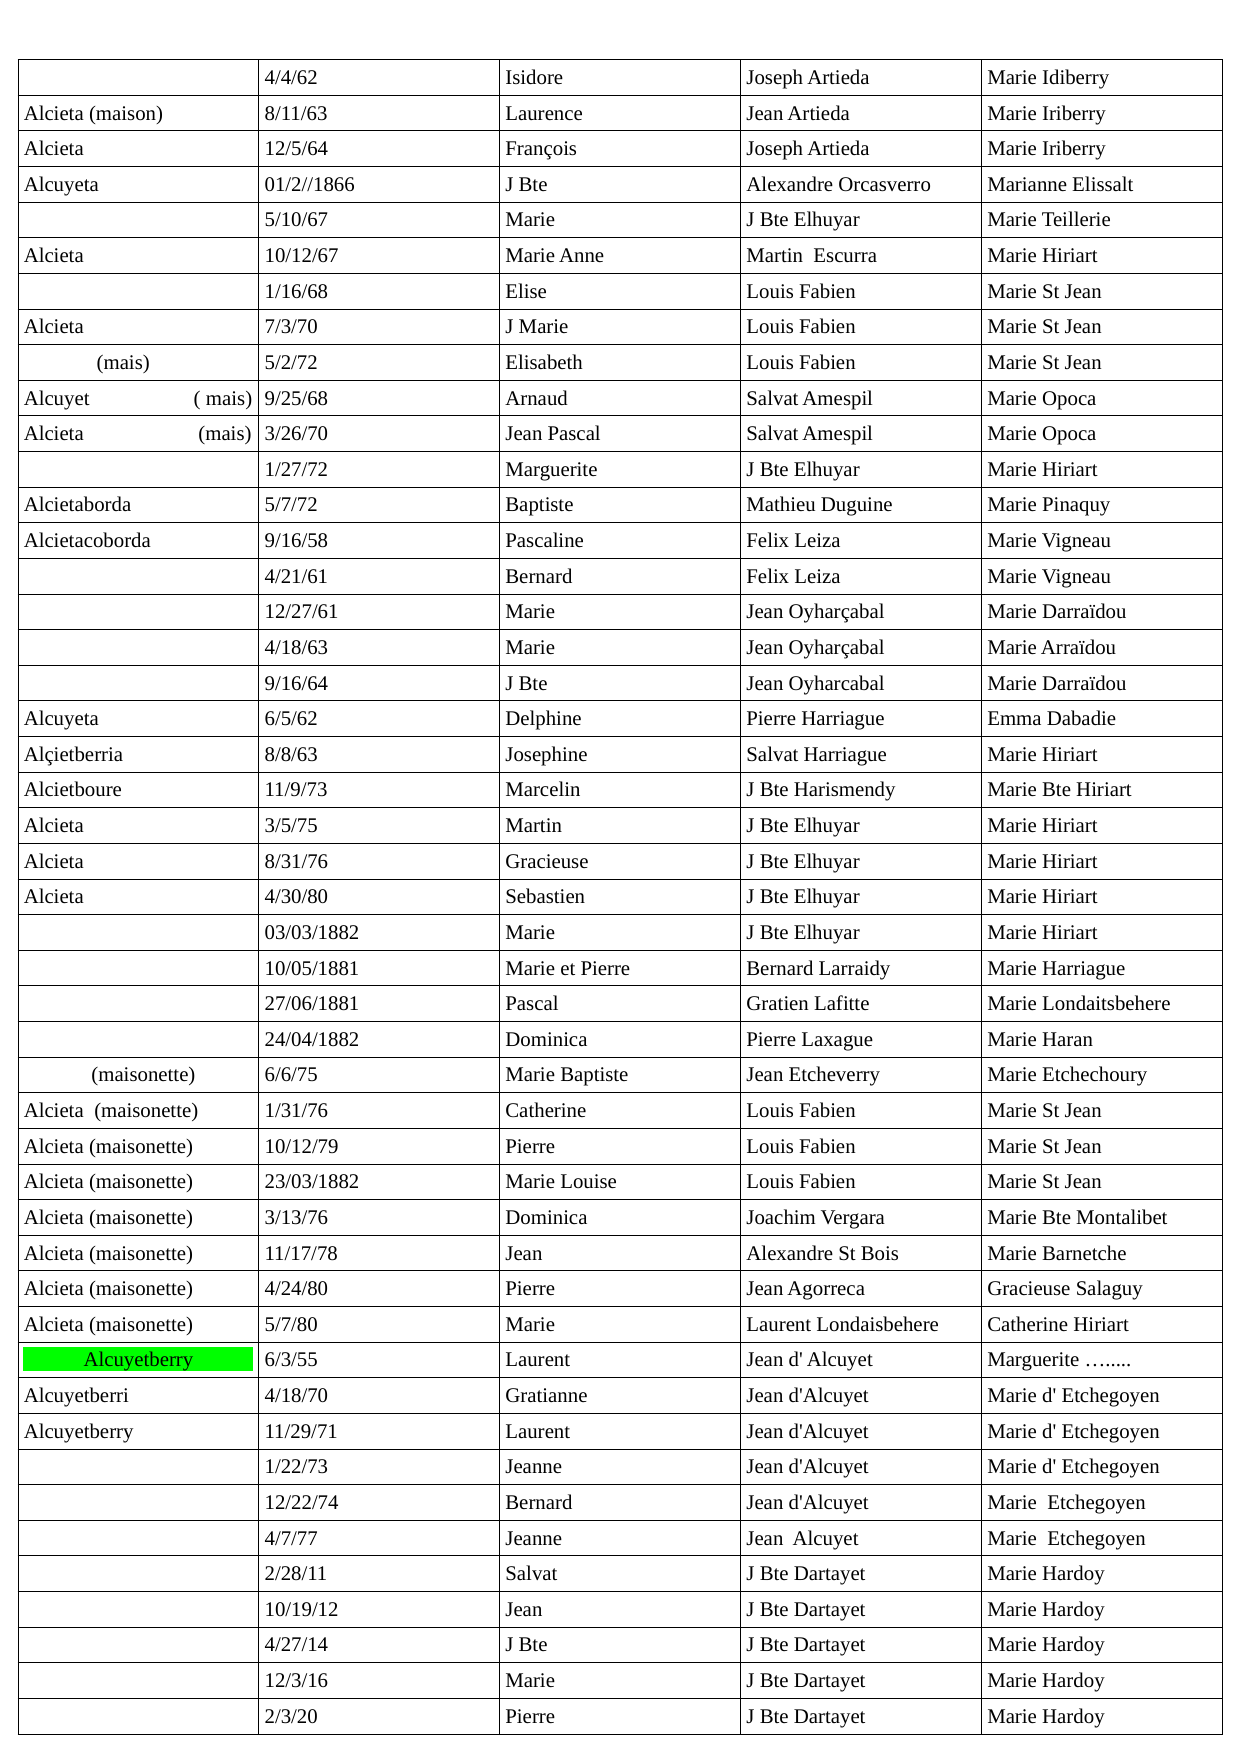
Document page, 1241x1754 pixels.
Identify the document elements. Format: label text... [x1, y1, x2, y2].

table_cell 07/05/1880 [259, 1307, 499, 1342]
table_cell [19, 1485, 258, 1520]
table_cell Marie [500, 915, 740, 950]
table_cell Marie St Jean [982, 274, 1222, 308]
table_cell [19, 986, 258, 1021]
table_cell Marie Iriberry [982, 96, 1222, 130]
table_cell Marie d' Etchegoyen [982, 1450, 1222, 1484]
table_cell [19, 951, 258, 985]
table_cell Marie Pinaquy [982, 488, 1222, 522]
table_cell Louis Fabien [741, 1129, 981, 1163]
table_cell Marie [500, 1307, 740, 1342]
table_cell Alcietacoborda [19, 523, 258, 558]
table_cell Jean Oyharçabal [741, 595, 981, 629]
table_cell J Bte Elhuyar [741, 915, 981, 950]
table_cell Jean Oyharcabal [741, 666, 981, 700]
table_cell [19, 1592, 258, 1627]
table_cell Alcieta (maisonette) [19, 1200, 258, 1235]
table_cell 05/03/1875 [259, 808, 499, 843]
table_cell 22/12/1774 [259, 1485, 499, 1520]
table_cell Marie Darraïdou [982, 666, 1222, 700]
table_cell Alcieta [19, 808, 258, 843]
table_cell Marie Etchegoyen [982, 1485, 1222, 1520]
table_cell Jean [500, 1592, 740, 1627]
table_cell Alcieta [19, 880, 258, 914]
table_cell [19, 595, 258, 629]
table_cell François [500, 131, 740, 166]
table_cell 07/04/1777 [259, 1521, 499, 1555]
table_cell Marie Baptiste [500, 1058, 740, 1092]
table_cell Alçietberria [19, 737, 258, 772]
table_cell Jeanne [500, 1450, 740, 1484]
table_cell Marie St Jean [982, 1093, 1222, 1128]
table_cell Louis Fabien [741, 274, 981, 308]
table_cell [19, 1556, 258, 1591]
table_cell J Bte Dartayet [741, 1556, 981, 1591]
table_cell Marie St Jean [982, 1165, 1222, 1199]
table_cell 27/12/1861 [259, 595, 499, 629]
table_cell Marie Hiriart [982, 880, 1222, 914]
table_cell 29/11/1771 [259, 1414, 499, 1448]
table_cell Alcietboure [19, 773, 258, 807]
table_cell Marianne Elissalt [982, 167, 1222, 202]
table_cell 21/04/1861 [259, 559, 499, 593]
table_cell Martin Escurra [741, 238, 981, 273]
table_cell Pierre [500, 1699, 740, 1733]
table_cell Marie Darraïdou [982, 595, 1222, 629]
table_cell Marie [500, 595, 740, 629]
table_cell 16/09/1858 [259, 523, 499, 558]
table_cell 27/01/1872 [259, 452, 499, 487]
table_cell 26/03/1870 [259, 416, 499, 451]
table_cell Catherine Hiriart [982, 1307, 1222, 1342]
table_cell J Bte Dartayet [741, 1628, 981, 1662]
table_cell 24/04/1880 [259, 1271, 499, 1306]
table_cell Marie Opoca [982, 381, 1222, 415]
table_cell Laurent Londaisbehere [741, 1307, 981, 1342]
table_cell Pascaline [500, 523, 740, 558]
table_cell 01/2//1866 [259, 167, 499, 202]
table_cell Marie Hiriart [982, 808, 1222, 843]
table_cell 24/04/1882 [259, 1022, 499, 1057]
table_cell 07/05/1872 [259, 488, 499, 522]
table_cell 09/11/1873 [259, 773, 499, 807]
table_cell Jean d' Alcuyet [741, 1343, 981, 1377]
table_cell Marie Louise [500, 1165, 740, 1199]
table_cell Marie [500, 630, 740, 665]
table_cell Marie Vigneau [982, 559, 1222, 593]
table_cell Dominica [500, 1022, 740, 1057]
table_cell Marie Bte Hiriart [982, 773, 1222, 807]
table_cell Marie Bte Montalibet [982, 1200, 1222, 1235]
table_cell Marie St Jean [982, 310, 1222, 344]
table_cell Alcieta (maisonette) [19, 1165, 258, 1199]
table_cell [19, 630, 258, 665]
table_cell Laurence [500, 96, 740, 130]
table_cell Marie Etchegoyen [982, 1521, 1222, 1555]
table_cell Alexandre Orcasverro [741, 167, 981, 202]
table_cell Marie Teillerie [982, 203, 1222, 237]
table_cell Alcieta (maisonette) [19, 1271, 258, 1306]
table_cell Marie Hiriart [982, 915, 1222, 950]
table_cell Jean d'Alcuyet [741, 1414, 981, 1448]
table_cell (maisonette) [19, 1058, 258, 1092]
table_cell J Bte Elhuyar [741, 203, 981, 237]
table_cell Marie Hardoy [982, 1663, 1222, 1698]
table_cell Marie Etchechoury [982, 1058, 1222, 1092]
table_cell Alcieta (maison) [19, 96, 258, 130]
table_cell [19, 203, 258, 237]
table_cell Sebastien [500, 880, 740, 914]
table_cell J Marie [500, 310, 740, 344]
table_cell [19, 559, 258, 593]
table_cell Alcieta (maisonette) [19, 1093, 258, 1128]
table_cell Alcuyetberry [19, 1414, 258, 1448]
table_cell 16/09/1864 [259, 666, 499, 700]
table_cell Marie d' Etchegoyen [982, 1378, 1222, 1413]
table_cell Dominica [500, 1200, 740, 1235]
table_cell J Bte Dartayet [741, 1663, 981, 1698]
table_cell J Bte [500, 167, 740, 202]
table_cell Alcieta [19, 310, 258, 344]
table_cell Alcuyet ( mais) [19, 381, 258, 415]
table_cell J Bte Dartayet [741, 1592, 981, 1627]
table_cell [19, 1450, 258, 1484]
table_cell Marguerite …..... [982, 1343, 1222, 1377]
table_cell Marie Hardoy [982, 1699, 1222, 1733]
table_cell [19, 452, 258, 487]
table_cell Marie Anne [500, 238, 740, 273]
table_cell 06/06/1875 [259, 1058, 499, 1092]
table_cell Salvat Amespil [741, 381, 981, 415]
table_cell Mathieu Duguine [741, 488, 981, 522]
table_cell Louis Fabien [741, 310, 981, 344]
table_cell 19/10/1812 [259, 1592, 499, 1627]
table_cell 16/01/1868 [259, 274, 499, 308]
table_cell Laurent [500, 1414, 740, 1448]
table_cell Alcieta (maisonette) [19, 1236, 258, 1270]
table_cell Marie Hiriart [982, 844, 1222, 878]
table_cell Jean Pascal [500, 416, 740, 451]
table_cell J Bte Harismendy [741, 773, 981, 807]
table_cell Alcieta (maisonette) [19, 1307, 258, 1342]
table_cell Laurent [500, 1343, 740, 1377]
table_cell 03/02/1820 [259, 1699, 499, 1733]
table_cell Gracieuse [500, 844, 740, 878]
table_cell Marie Londaitsbehere [982, 986, 1222, 1021]
table_cell Jean d'Alcuyet [741, 1450, 981, 1484]
table_cell [19, 915, 258, 950]
table_cell 27/04/1814 [259, 1628, 499, 1662]
table_cell Marie Hiriart [982, 452, 1222, 487]
table_cell J Bte Elhuyar [741, 880, 981, 914]
table_cell Louis Fabien [741, 1165, 981, 1199]
table_cell J Bte Elhuyar [741, 844, 981, 878]
table_cell Felix Leiza [741, 523, 981, 558]
table_cell Jean d'Alcuyet [741, 1378, 981, 1413]
table_cell 22/01/1773 [259, 1450, 499, 1484]
table_cell Marie et Pierre [500, 951, 740, 985]
table_cell Marie Hiriart [982, 737, 1222, 772]
table_cell Bernard [500, 559, 740, 593]
table_cell Alexandre St Bois [741, 1236, 981, 1270]
table_cell 03/07/1870 [259, 310, 499, 344]
table_cell [19, 1699, 258, 1733]
table_cell Joachim Vergara [741, 1200, 981, 1235]
table_cell Alcieta (maisonette) [19, 1129, 258, 1163]
table_cell Marie Harriague [982, 951, 1222, 985]
table_cell 23/03/1882 [259, 1165, 499, 1199]
table_cell Joseph Artieda [741, 131, 981, 166]
table_cell Isidore [500, 60, 740, 95]
table_cell 08/08/1863 [259, 737, 499, 772]
table_cell Marie Opoca [982, 416, 1222, 451]
table_cell Alcieta [19, 238, 258, 273]
table_cell Elisabeth [500, 345, 740, 380]
table_cell 18/04/1863 [259, 630, 499, 665]
table_cell 18/04/1770 [259, 1378, 499, 1413]
table_cell (mais) [19, 345, 258, 380]
table_cell Delphine [500, 701, 740, 736]
table_cell Felix Leiza [741, 559, 981, 593]
table_cell [19, 60, 258, 95]
table_cell Louis Fabien [741, 345, 981, 380]
table_cell Salvat Amespil [741, 416, 981, 451]
table_cell Elise [500, 274, 740, 308]
table_cell 10/05/1867 [259, 203, 499, 237]
table_cell Jeanne [500, 1521, 740, 1555]
table_cell Alcieta [19, 844, 258, 878]
table_cell Gratien Lafitte [741, 986, 981, 1021]
table_cell [19, 274, 258, 308]
table_cell Marguerite [500, 452, 740, 487]
table_cell Alcieta [19, 131, 258, 166]
table_cell [19, 666, 258, 700]
table_cell Bernard [500, 1485, 740, 1520]
table_cell Marie Barnetche [982, 1236, 1222, 1270]
table_cell Jean Oyharçabal [741, 630, 981, 665]
table_cell 12/10/1879 [259, 1129, 499, 1163]
table_cell [19, 1022, 258, 1057]
table_cell 02/05/1872 [259, 345, 499, 380]
table_cell Baptiste [500, 488, 740, 522]
table_cell Alcietaborda [19, 488, 258, 522]
table_cell Jean Agorreca [741, 1271, 981, 1306]
table_cell 03/06/1755 [259, 1343, 499, 1377]
table_cell J Bte Elhuyar [741, 808, 981, 843]
table_cell 11/08/1863 [259, 96, 499, 130]
table_cell 30/04/1880 [259, 880, 499, 914]
table_cell Gracieuse Salaguy [982, 1271, 1222, 1306]
table_cell Bernard Larraidy [741, 951, 981, 985]
table_cell Pierre Harriague [741, 701, 981, 736]
table_cell 31/08/1876 [259, 844, 499, 878]
table_cell 10/05/1881 [259, 951, 499, 985]
table_cell J Bte [500, 666, 740, 700]
table_cell Jean [500, 1236, 740, 1270]
table_cell Alcuyeta [19, 701, 258, 736]
table_cell Martin [500, 808, 740, 843]
table_cell Marie Arraïdou [982, 630, 1222, 665]
table_cell [19, 1663, 258, 1698]
table_cell Alcuyeta [19, 167, 258, 202]
table_cell Marie St Jean [982, 345, 1222, 380]
table_cell Pascal [500, 986, 740, 1021]
table_cell 17/11/1878 [259, 1236, 499, 1270]
table_cell 25/09/1868 [259, 381, 499, 415]
table_cell Jean d'Alcuyet [741, 1485, 981, 1520]
table_cell Joseph Artieda [741, 60, 981, 95]
table_cell 05/12/1864 [259, 131, 499, 166]
table_cell Alcieta (mais) [19, 416, 258, 451]
table_cell 03/03/1882 [259, 915, 499, 950]
table_cell 31/01/1876 [259, 1093, 499, 1128]
table_cell Catherine [500, 1093, 740, 1128]
table_cell Gratianne [500, 1378, 740, 1413]
table_cell 27/06/1881 [259, 986, 499, 1021]
table_cell 12/10/1867 [259, 238, 499, 273]
table_cell J Bte Elhuyar [741, 452, 981, 487]
table_cell Marie Iriberry [982, 131, 1222, 166]
table_cell Marie Hardoy [982, 1592, 1222, 1627]
table_cell Marie [500, 1663, 740, 1698]
table_cell Alcuyetberry [19, 1343, 258, 1377]
table_cell Josephine [500, 737, 740, 772]
table_cell Marcelin [500, 773, 740, 807]
table_cell Jean Alcuyet [741, 1521, 981, 1555]
table_cell Louis Fabien [741, 1093, 981, 1128]
table_cell [19, 1521, 258, 1555]
table_cell Marie Haran [982, 1022, 1222, 1057]
table_cell Marie Hardoy [982, 1628, 1222, 1662]
table_cell J Bte Dartayet [741, 1699, 981, 1733]
table_cell Emma Dabadie [982, 701, 1222, 736]
table_cell 13/03/1876 [259, 1200, 499, 1235]
table_cell Jean Etcheverry [741, 1058, 981, 1092]
table_cell Salvat Harriague [741, 737, 981, 772]
table_cell Pierre [500, 1271, 740, 1306]
table_cell 04/04/1862 [259, 60, 499, 95]
table_cell [19, 1628, 258, 1662]
table_cell Marie Idiberry [982, 60, 1222, 95]
table_cell 03/12/1816 [259, 1663, 499, 1698]
table_cell Pierre [500, 1129, 740, 1163]
table_cell Salvat [500, 1556, 740, 1591]
table_cell Arnaud [500, 381, 740, 415]
table_cell Marie St Jean [982, 1129, 1222, 1163]
table_cell 28/02/1811 [259, 1556, 499, 1591]
table_cell Marie [500, 203, 740, 237]
table_cell Pierre Laxague [741, 1022, 981, 1057]
table_cell Alcuyetberri [19, 1378, 258, 1413]
table_cell 05/06/1862 [259, 701, 499, 736]
table_cell Marie d' Etchegoyen [982, 1414, 1222, 1448]
table_cell J Bte [500, 1628, 740, 1662]
table_cell Marie Hardoy [982, 1556, 1222, 1591]
table_cell Marie Vigneau [982, 523, 1222, 558]
table_cell Jean Artieda [741, 96, 981, 130]
table_cell Marie Hiriart [982, 238, 1222, 273]
